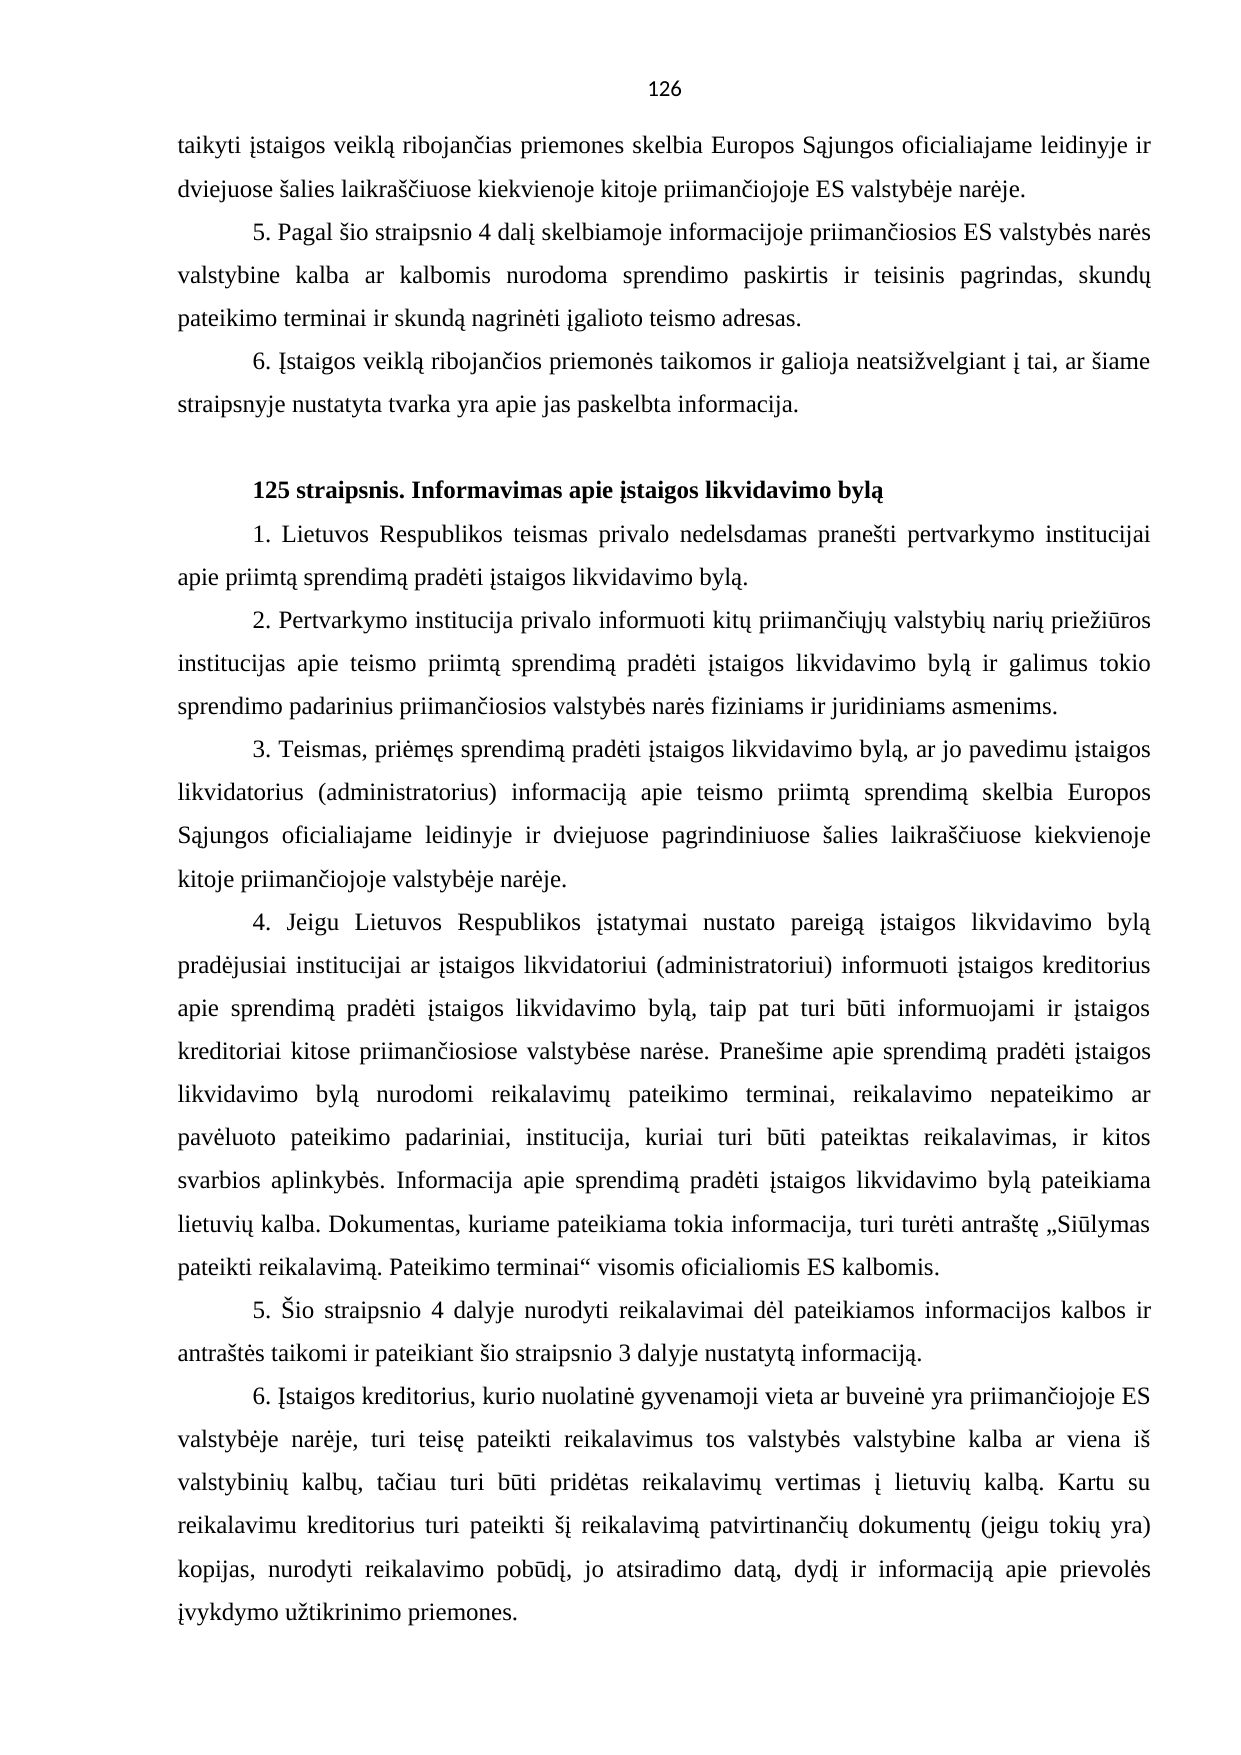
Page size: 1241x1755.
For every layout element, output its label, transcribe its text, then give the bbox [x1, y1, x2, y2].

text 4. Jeigu Lietuvos Respublikos įstatymai nustato pareigą įstaigos likvidavimo bylą pradėjusiai institucijai ar įstaigos likvidatoriui (administratoriui) informuoti įstaigos kreditorius apie sprendimą pradėti įstaigos likvidavimo bylą, taip pat turi būti informuojami ir įstaigos kreditoriai kitose priimančiosiose valstybėse narėse. Pranešime apie sprendimą pradėti įstaigos likvidavimo bylą nurodomi reikalavimų pateikimo terminai, reikalavimo nepateikimo ar pavėluoto pateikimo padariniai, institucija, kuriai turi būti pateiktas reikalavimas, ir kitos svarbios aplinkybės. Informacija apie sprendimą pradėti įstaigos likvidavimo bylą pateikiama lietuvių kalba. Dokumentas, kuriame pateikiama tokia informacija, turi turėti antraštę „Siūlymas pateikti reikalavimą. Pateikimo terminai“ visomis oficialiomis ES kalbomis. [177, 907, 1152, 1281]
text 3. Teismas, priėmęs sprendimą pradėti įstaigos likvidavimo bylą, ar jo pavedimu įstaigos likvidatorius (administratorius) informaciją apie teismo priimtą sprendimą skelbia Europos Sąjungos oficialiajame leidinyje ir dviejuose pagrindiniuose šalies laikraščiuose kiekvienoje kitoje priimančiojoje valstybėje narėje. [177, 734, 1152, 892]
text 1. Lietuvos Respublikos teismas privalo nedelsdamas pranešti pertvarkymo institucijai apie priimtą sprendimą pradėti įstaigos likvidavimo bylą. [177, 519, 1152, 591]
text 5. Pagal šio straipsnio 4 dalį skelbiamoje informacijoje priimančiosios ES valstybės narės valstybine kalba ar kalbomis nurodoma sprendimo paskirtis ir teisinis pagrindas, skundų pateikimo terminai ir skundą nagrinėti įgalioto teismo adresas. [177, 217, 1152, 332]
text 2. Pertvarkymo institucija privalo informuoti kitų priimančiųjų valstybių narių priežiūros institucijas apie teismo priimtą sprendimą pradėti įstaigos likvidavimo bylą ir galimus tokio sprendimo padarinius priimančiosios valstybės narės fiziniams ir juridiniams asmenims. [177, 605, 1152, 720]
text taikyti įstaigos veiklą ribojančias priemones skelbia Europos Sąjungos oficialiajame leidinyje ir dviejuose šalies laikraščiuose kiekvienoje kitoje priimančiojoje ES valstybėje narėje. [177, 131, 1152, 202]
text 125 straipsnis. Informavimas apie įstaigos likvidavimo bylą [177, 476, 1152, 504]
text 5. Šio straipsnio 4 dalyje nurodyti reikalavimai dėl pateikiamos informacijos kalbos ir antraštės taikomi ir pateikiant šio straipsnio 3 dalyje nustatytą informaciją. [177, 1295, 1152, 1367]
text 6. Įstaigos veiklą ribojančios priemonės taikomos ir galioja neatsižvelgiant į tai, ar šiame straipsnyje nustatyta tvarka yra apie jas paskelbta informacija. [177, 346, 1152, 418]
text 6. Įstaigos kreditorius, kurio nuolatinė gyvenamoji vieta ar buveinė yra priimančiojoje ES valstybėje narėje, turi teisę pateikti reikalavimus tos valstybės valstybine kalba ar viena iš valstybinių kalbų, tačiau turi būti pridėtas reikalavimų vertimas į lietuvių kalbą. Kartu su reikalavimu kreditorius turi pateikti šį reikalavimą patvirtinančių dokumentų (jeigu tokių yra) kopijas, nurodyti reikalavimo pobūdį, jo atsiradimo datą, dydį ir informaciją apie prievolės įvykdymo užtikrinimo priemones. [177, 1381, 1152, 1626]
